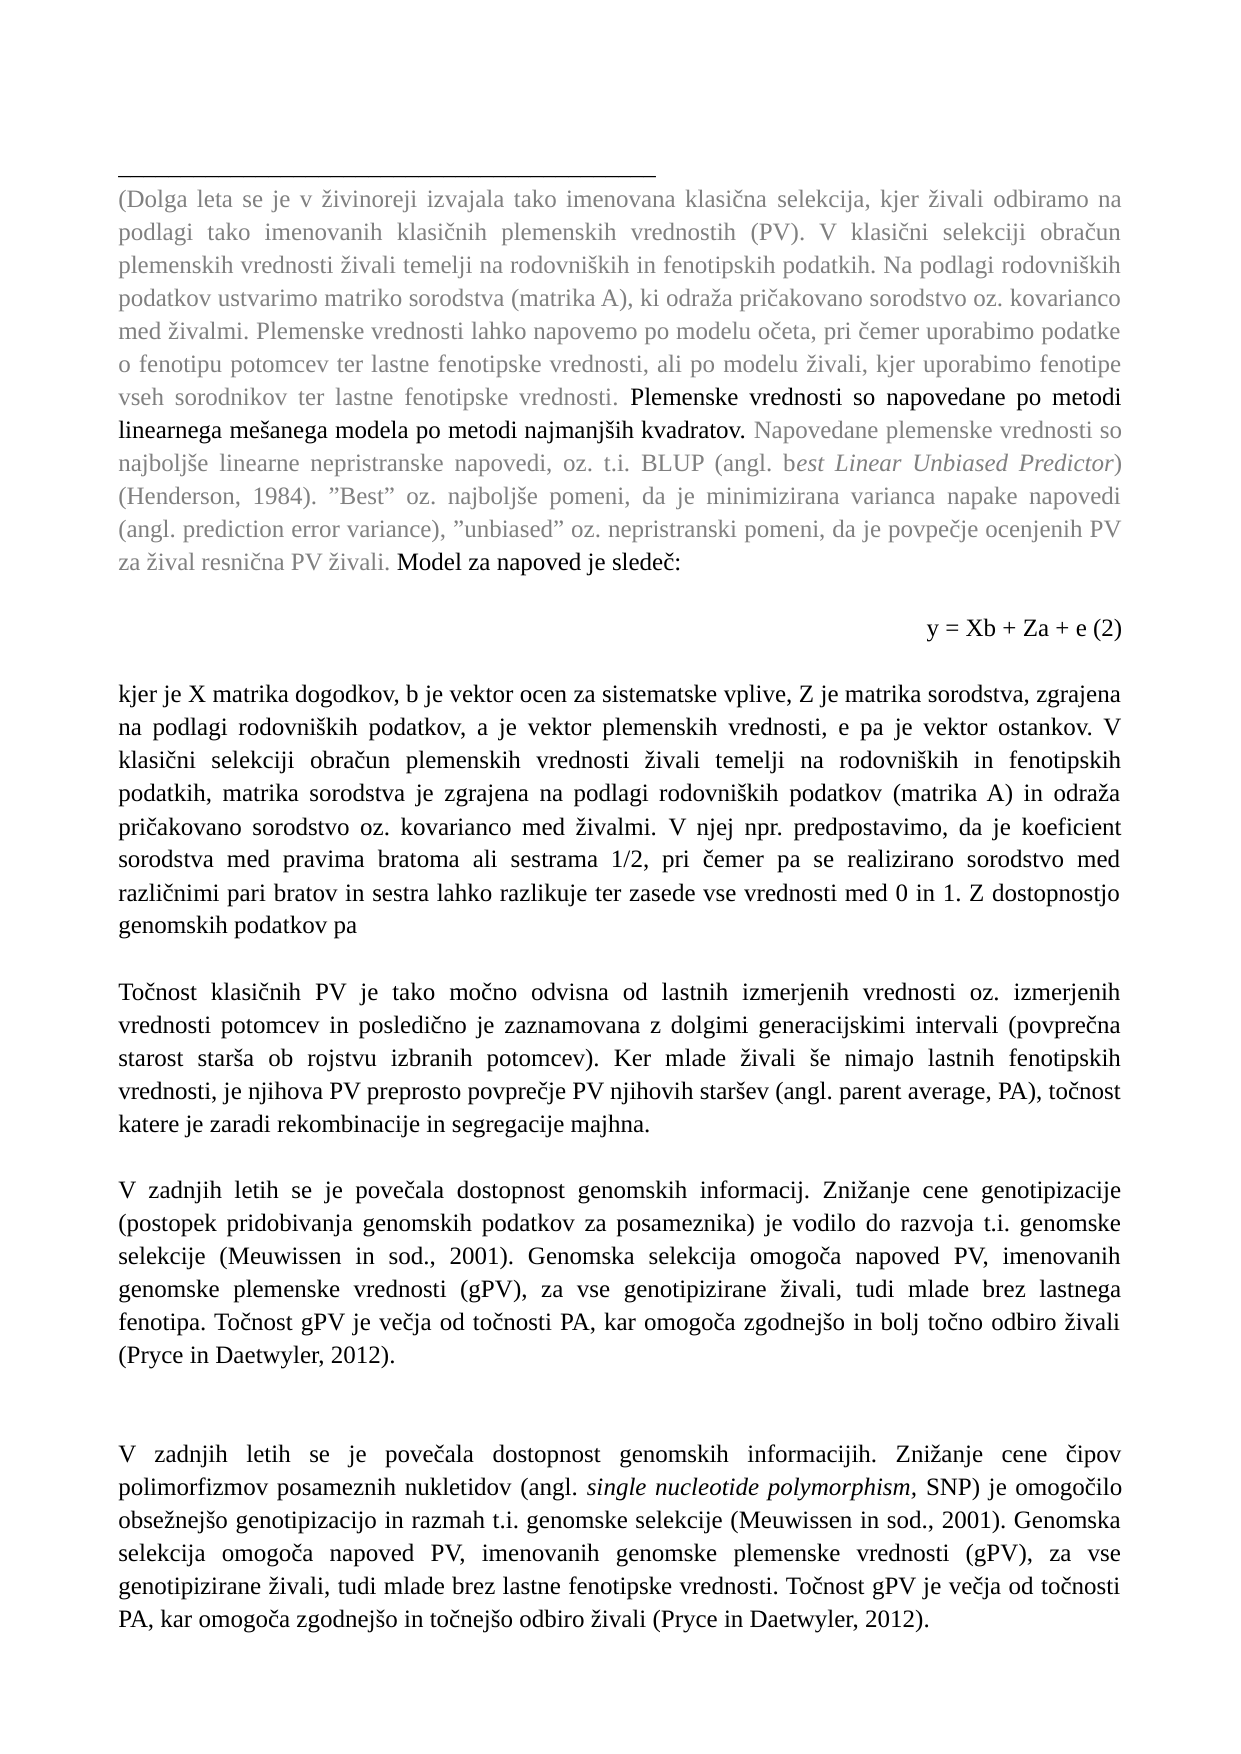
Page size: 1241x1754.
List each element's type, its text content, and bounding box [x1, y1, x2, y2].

text ___________________________________________ [118, 151, 1122, 180]
text y = Xb + Za + e (2) [118, 613, 1122, 642]
text Točnost klasičnih PV je tako močno odvisna od lastnih izmerjenih vrednosti oz. izmerjenih vrednosti potomcev in posledično je zaznamovana z dolgimi generacijskimi intervali (povprečna starost starša ob rojstvu izbranih potomcev). Ker mlade živali še nimajo lastnih fenotipskih vrednosti, je njihova PV preprosto povprečje PV njihovih staršev (angl. parent average, PA), točnost katere je zaradi rekombinacije in segregacije majhna. [118, 977, 1122, 1137]
text V zadnjih letih se je povečala dostopnost genomskih informacijih. Znižanje cene čipov polimorfizmov posameznih nukletidov (angl. single nucleotide polymorphism, SNP) je omogočilo obsežnejšo genotipizacijo in razmah t.i. genomske selekcije (Meuwissen in sod., 2001). Genomska selekcija omogoča napoved PV, imenovanih genomske plemenske vrednosti (gPV), za vse genotipizirane živali, tudi mlade brez lastne fenotipske vrednosti. Točnost gPV je večja od točnosti PA, kar omogoča zgodnejšo in točnejšo odbiro živali (Pryce in Daetwyler, 2012). [118, 1439, 1122, 1633]
text (Dolga leta se je v živinoreji izvajala tako imenovana klasična selekcija, kjer živali odbiramo na podlagi tako imenovanih klasičnih plemenskih vrednostih (PV). V klasični selekciji obračun plemenskih vrednosti živali temelji na rodovniških in fenotipskih podatkih. Na podlagi rodovniških podatkov ustvarimo matriko sorodstva (matrika A), ki odraža pričakovano sorodstvo oz. kovarianco med živalmi. Plemenske vrednosti lahko napovemo po modelu očeta, pri čemer uporabimo podatke o fenotipu potomcev ter lastne fenotipske vrednosti, ali po modelu živali, kjer uporabimo fenotipe vseh sorodnikov ter lastne fenotipske vrednosti. Plemenske vrednosti so napovedane po metodi linearnega mešanega modela po metodi najmanjših kvadratov. Napovedane plemenske vrednosti so najboljše linearne nepristranske napovedi, oz. t.i. BLUP (angl. best Linear Unbiased Predictor) (Henderson, 1984). ”Best” oz. najboljše pomeni, da je minimizirana varianca napake napovedi (angl. prediction error variance), ”unbiased” oz. nepristranski pomeni, da je povpečje ocenjenih PV za žival resnična PV živali. Model za napoved je sledeč: [118, 184, 1122, 576]
text V zadnjih letih se je povečala dostopnost genomskih informacij. Znižanje cene genotipizacije (postopek pridobivanja genomskih podatkov za posameznika) je vodilo do razvoja t.i. genomske selekcije (Meuwissen in sod., 2001). Genomska selekcija omogoča napoved PV, imenovanih genomske plemenske vrednosti (gPV), za vse genotipizirane živali, tudi mlade brez lastnega fenotipa. Točnost gPV je večja od točnosti PA, kar omogoča zgodnejšo in bolj točno odbiro živali (Pryce in Daetwyler, 2012). [118, 1175, 1122, 1369]
text kjer je X matrika dogodkov, b je vektor ocen za sistematske vplive, Z je matrika sorodstva, zgrajena na podlagi rodovniških podatkov, a je vektor plemenskih vrednosti, e pa je vektor ostankov. V klasični selekciji obračun plemenskih vrednosti živali temelji na rodovniških in fenotipskih podatkih, matrika sorodstva je zgrajena na podlagi rodovniških podatkov (matrika A) in odraža pričakovano sorodstvo oz. kovarianco med živalmi. V njej npr. predpostavimo, da je koeficient sorodstva med pravima bratoma ali sestrama 1/2, pri čemer pa se realizirano sorodstvo med različnimi pari bratov in sestra lahko razlikuje ter zasede vse vrednosti med 0 in 1. Z dostopnostjo genomskih podatkov pa [118, 679, 1122, 939]
